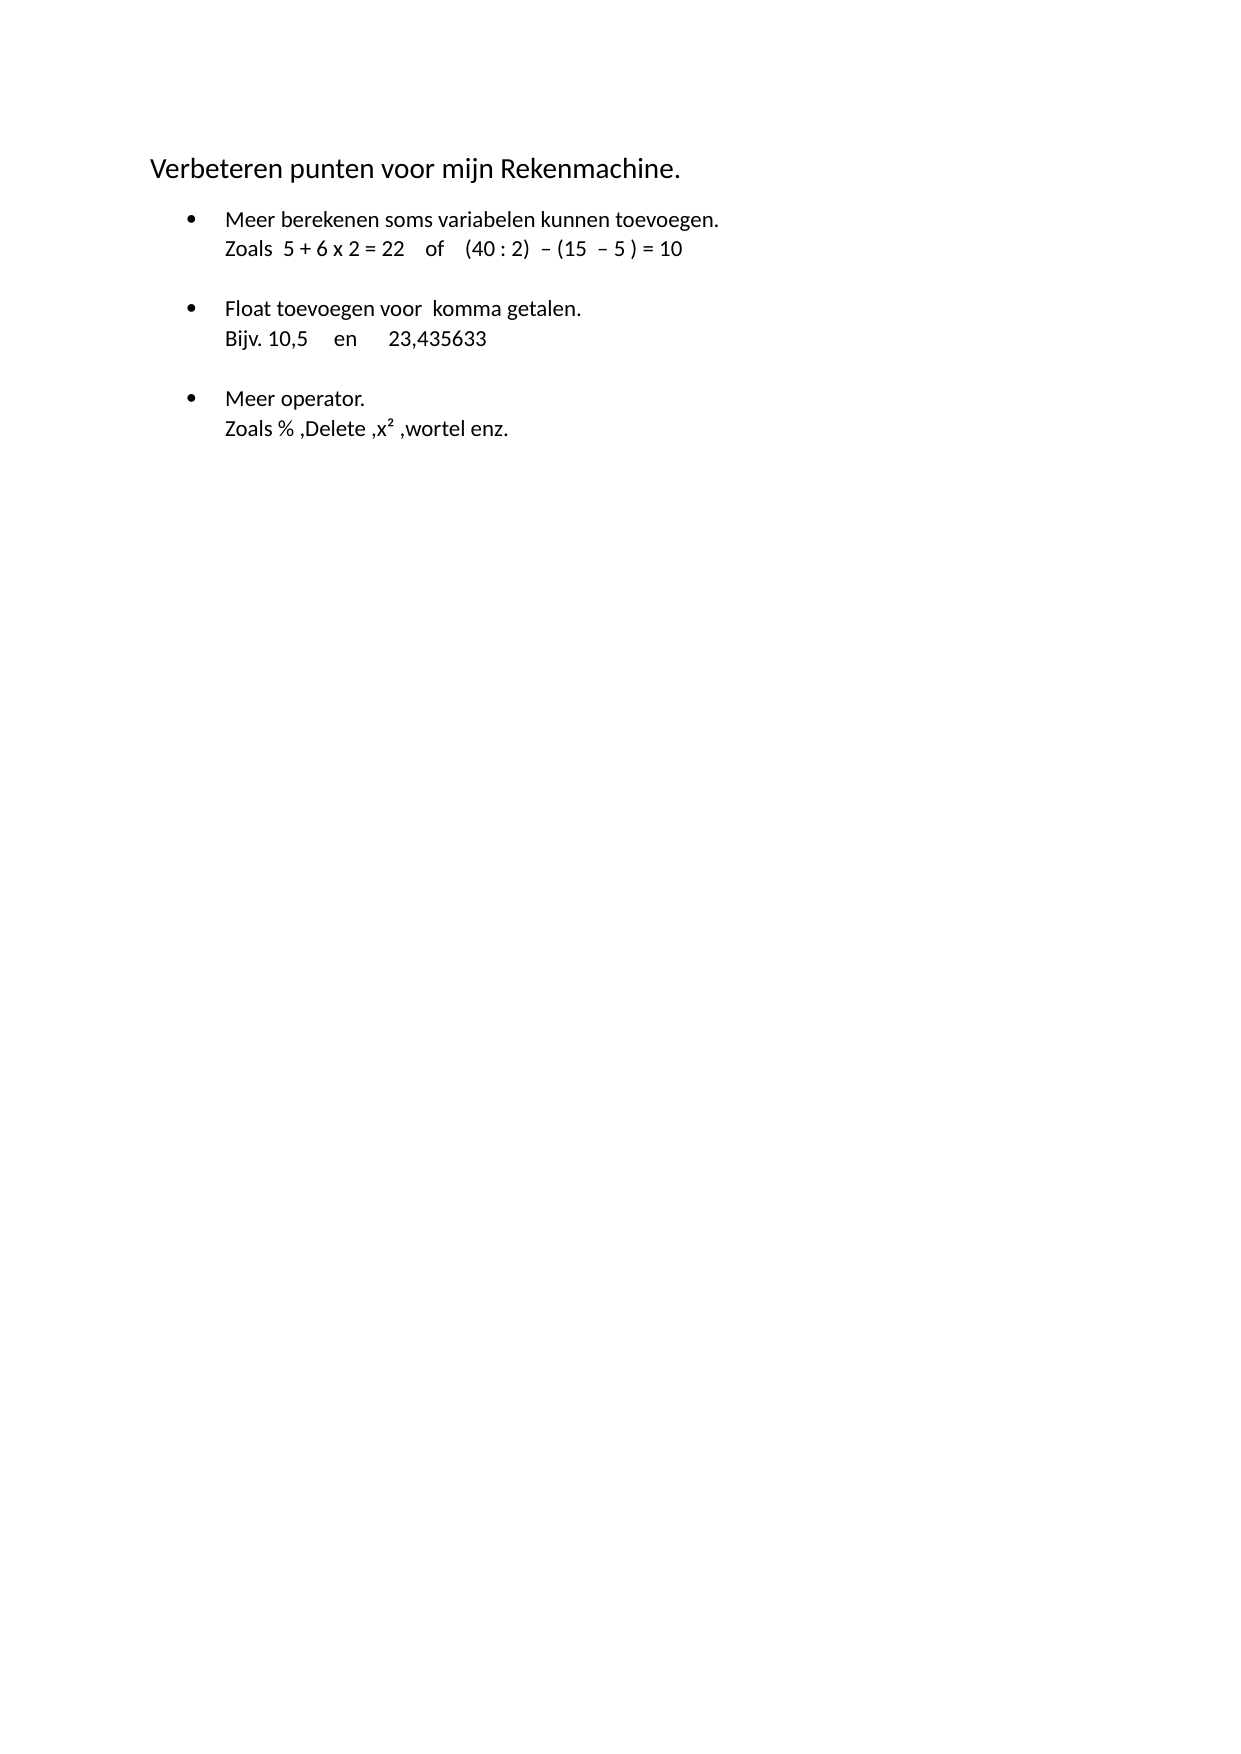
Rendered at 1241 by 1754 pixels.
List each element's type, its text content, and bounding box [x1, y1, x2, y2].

list Zoals 5 + 6 x 2 = 22 of (40 : 2) – (15 – 5 ) = 10 [225, 234, 1090, 263]
list Bijv. 10,5 en 23,435633 [225, 324, 1090, 352]
text Verbeteren punten voor mijn Rekenmachine. [150, 150, 1090, 186]
list Zoals % ,Delete ,x² ,wortel enz. [225, 414, 1090, 442]
list Meer operator. [187, 384, 1090, 412]
list Meer berekenen soms variabelen kunnen toevoegen. [187, 205, 1090, 233]
list Float toevoegen voor komma getalen. [187, 294, 1090, 322]
